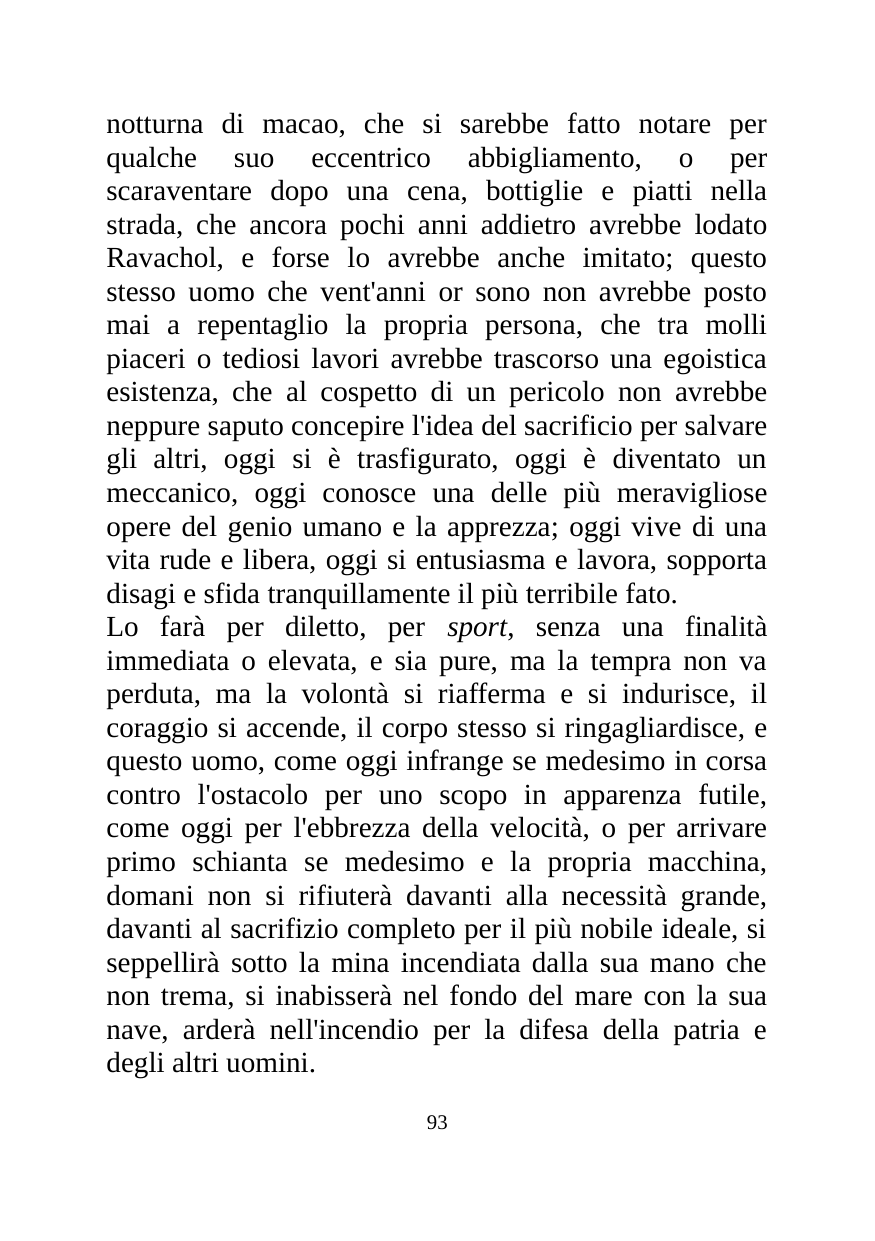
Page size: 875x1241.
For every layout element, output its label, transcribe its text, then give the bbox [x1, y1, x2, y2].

text notturna di macao, che si sarebbe fatto notare per qualche suo eccentrico abbigliamento, o per scaraventare dopo una cena, bottiglie e piatti nella strada, che ancora pochi anni addietro avrebbe lodato Ravachol, e forse lo avrebbe anche imitato; questo stesso uomo che vent'anni or sono non avrebbe posto mai a repentaglio la propria persona, che tra molli piaceri o tediosi lavori avrebbe trascorso una egoistica esistenza, che al cospetto di un pericolo non avrebbe neppure saputo concepire l'idea del sacrificio per salvare gli altri, oggi si è trasfigurato, oggi è diventato un meccanico, oggi conosce una delle più meravigliose opere del genio umano e la apprezza; oggi vive di una vita rude e libera, oggi si entusiasma e lavora, sopporta disagi e sfida tranquillamente il più terribile fato. [106, 106, 768, 609]
text Lo farà per diletto, per sport, senza una finalità immediata o elevata, e sia pure, ma la tempra non va perduta, ma la volontà si riafferma e si indurisce, il coraggio si accende, il corpo stesso si ringagliardisce, e questo uomo, come oggi infrange se medesimo in corsa contro l'ostacolo per uno scopo in apparenza futile, come oggi per l'ebbrezza della velocità, o per arrivare primo schianta se medesimo e la propria macchina, domani non si rifiuterà davanti alla necessità grande, davanti al sacrifizio completo per il più nobile ideale, si seppellirà sotto la mina incendiata dalla sua mano che non trema, si inabisserà nel fondo del mare con la sua nave, arderà nell'incendio per la difesa della patria e degli altri uomini. [106, 609, 768, 1079]
